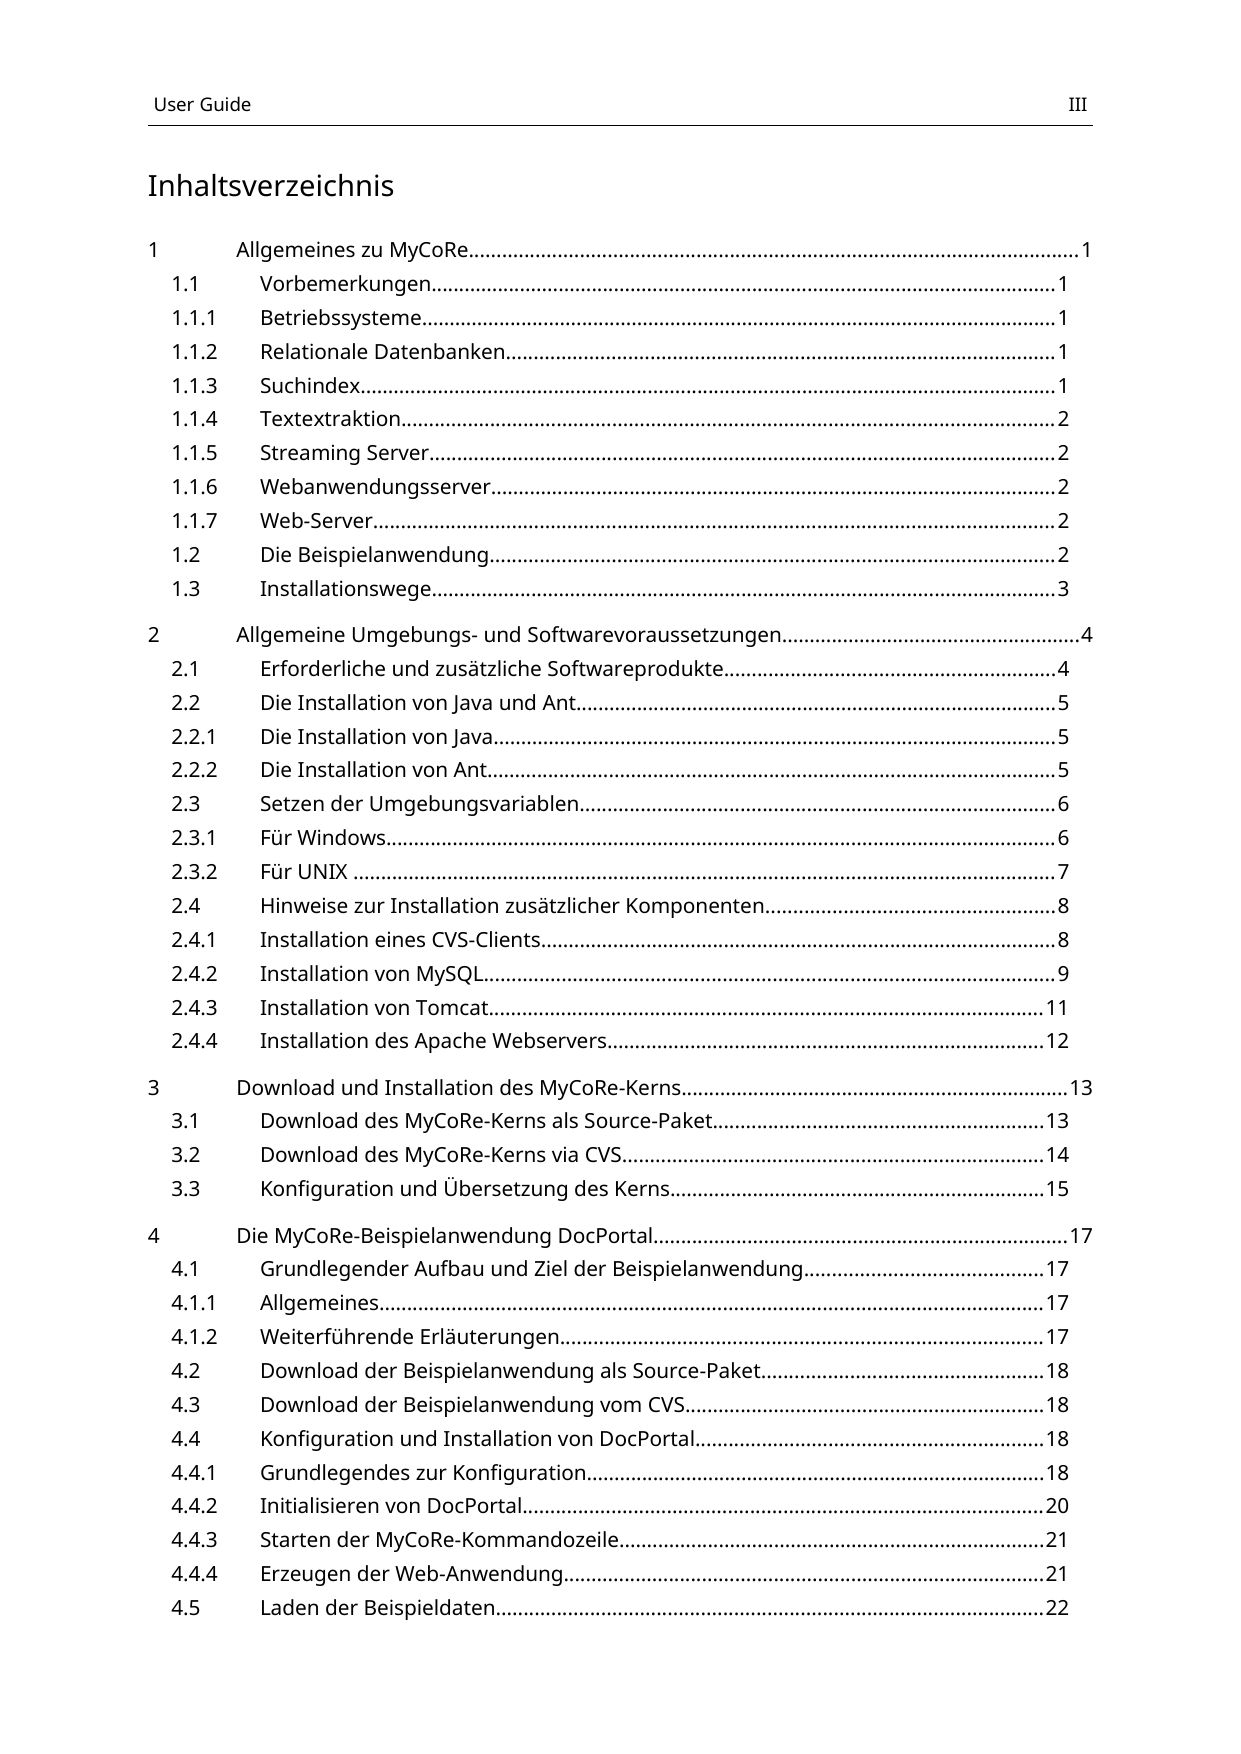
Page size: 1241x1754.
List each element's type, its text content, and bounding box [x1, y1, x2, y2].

text 2.4.1 Installation eines CVS-Clients 8 [171, 925, 1069, 953]
text 4.1.1 Allgemeines 17 [171, 1288, 1069, 1317]
text 4.3 Download der Beispielanwendung vom CVS 18 [171, 1390, 1069, 1418]
text 4.1 Grundlegender Aufbau und Ziel der Beispielanwendung 17 [171, 1254, 1069, 1283]
text 3 Download und Installation des MyCoRe-Kerns 13 [148, 1073, 1093, 1101]
text 4.4.3 Starten der MyCoRe-Kommandozeile 21 [171, 1525, 1069, 1554]
text 2.4 Hinweise zur Installation zusätzlicher Komponenten 8 [171, 891, 1069, 919]
text 2.2.2 Die Installation von Ant 5 [171, 756, 1069, 784]
text 2.3.1 Für Windows 6 [171, 823, 1069, 852]
text Inhaltsverzeichnis [148, 165, 1093, 204]
text 2.1 Erforderliche und zusätzliche Softwareprodukte 4 [171, 654, 1069, 682]
text 2.4.4 Installation des Apache Webservers 12 [171, 1026, 1069, 1055]
text 4.4 Konfiguration und Installation von DocPortal 18 [171, 1424, 1069, 1452]
text 4.4.4 Erzeugen der Web-Anwendung 21 [171, 1559, 1069, 1587]
text 3.3 Konfiguration und Übersetzung des Kerns 15 [171, 1174, 1069, 1203]
text 4.5 Laden der Beispieldaten 22 [171, 1593, 1069, 1621]
text 2.3.2 Für UNIX 7 [171, 857, 1069, 885]
text 2.4.3 Installation von Tomcat 11 [171, 993, 1069, 1021]
text 4.2 Download der Beispielanwendung als Source-Paket 18 [171, 1356, 1069, 1384]
text 1.1.3 Suchindex 1 [171, 371, 1069, 399]
text 1.1 Vorbemerkungen 1 [171, 269, 1069, 297]
text 2.2.1 Die Installation von Java 5 [171, 722, 1069, 750]
text 3.1 Download des MyCoRe-Kerns als Source-Paket 13 [171, 1107, 1069, 1135]
text 2 Allgemeine Umgebungs- und Softwarevoraussetzungen 4 [148, 620, 1093, 648]
text 1.3 Installationswege 3 [171, 574, 1069, 602]
text 1.1.4 Textextraktion 2 [171, 404, 1069, 433]
text 2.4.2 Installation von MySQL 9 [171, 959, 1069, 987]
text 1.1.5 Streaming Server 2 [171, 438, 1069, 467]
text 1.1.6 Webanwendungsserver 2 [171, 472, 1069, 501]
text 3.2 Download des MyCoRe-Kerns via CVS 14 [171, 1141, 1069, 1169]
text 1.1.7 Web-Server 2 [171, 506, 1069, 534]
text 2.3 Setzen der Umgebungsvariablen 6 [171, 789, 1069, 818]
text 1.2 Die Beispielanwendung 2 [171, 540, 1069, 568]
text 4.4.2 Initialisieren von DocPortal 20 [171, 1492, 1069, 1520]
text 4.4.1 Grundlegendes zur Konfiguration 18 [171, 1458, 1069, 1486]
text 4.1.2 Weiterführende Erläuterungen 17 [171, 1322, 1069, 1351]
text 4 Die MyCoRe-Beispielanwendung DocPortal 17 [148, 1221, 1093, 1249]
text 1.1.1 Betriebssysteme 1 [171, 303, 1069, 331]
text 1.1.2 Relationale Datenbanken 1 [171, 337, 1069, 365]
text 1 Allgemeines zu MyCoRe 1 [148, 235, 1093, 263]
text 2.2 Die Installation von Java und Ant 5 [171, 688, 1069, 716]
